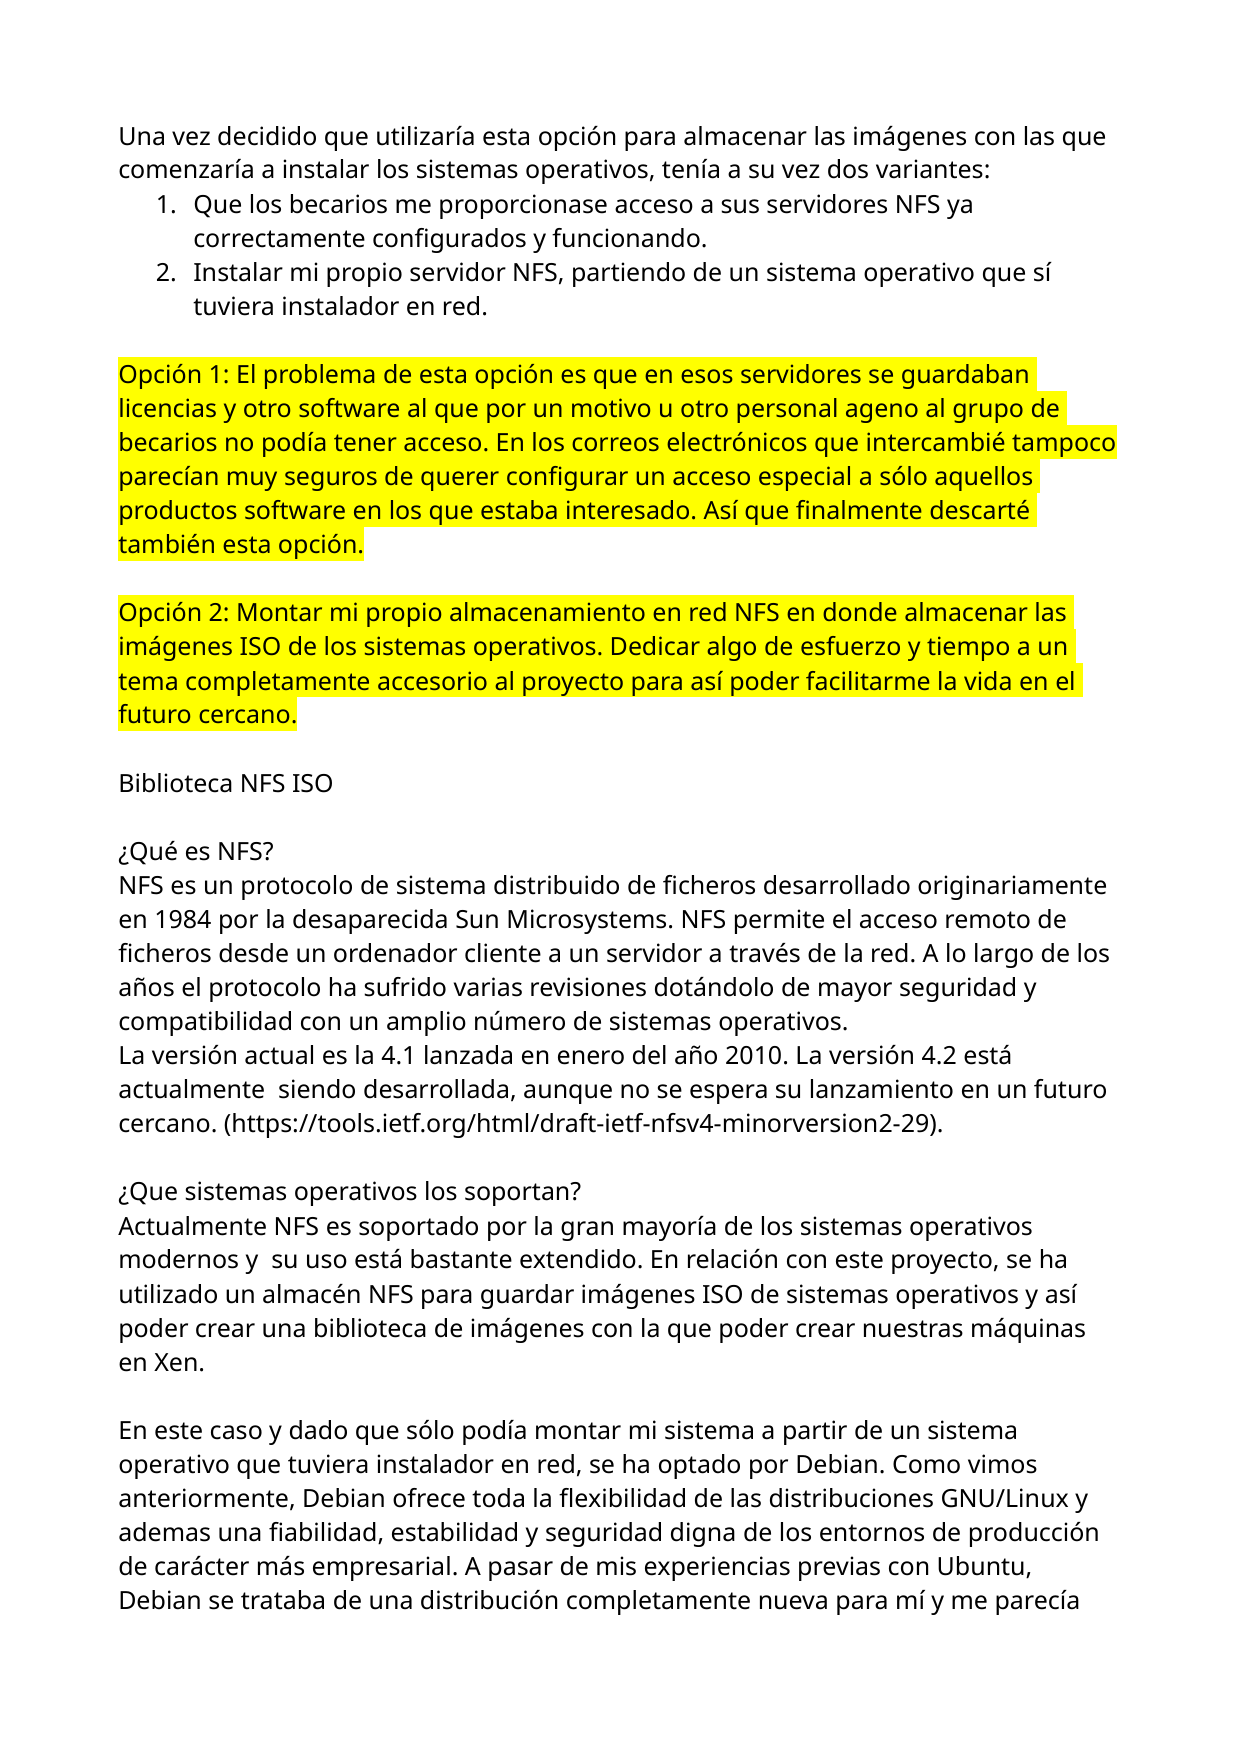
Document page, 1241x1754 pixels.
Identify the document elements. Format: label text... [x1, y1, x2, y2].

text ¿Qué es NFS? [118, 833, 1122, 867]
text La versión actual es la 4.1 lanzada en enero del año 2010. La versión 4.2 está actualmente siendo desarrollada, aunque no se espera su lanzamiento en un futuro cercano. (https://tools.ietf.org/html/draft-ietf-nfsv4-minorversion2-29). [118, 1038, 1122, 1140]
text Opción 1: El problema de esta opción es que en esos servidores se guardaban licencias y otro software al que por un motivo u otro personal ageno al grupo de becarios no podía tener acceso. En los correos electrónicos que intercambié tampoco parecían muy seguros de querer configurar un acceso especial a sólo aquellos productos software en los que estaba interesado. Así que finalmente descarté también esta opción. [118, 357, 1122, 561]
text ¿Que sistemas operativos los soportan? [118, 1174, 1122, 1208]
text En este caso y dado que sólo podía montar mi sistema a partir de un sistema operativo que tuviera instalador en red, se ha optado por Debian. Como vimos anteriormente, Debian ofrece toda la flexibilidad de las distribuciones GNU/Linux y ademas una fiabilidad, estabilidad y seguridad digna de los entornos de producción de carácter más empresarial. A pasar de mis experiencias previas con Ubuntu, Debian se trataba de una distribución completamente nueva para mí y me parecía [118, 1412, 1122, 1617]
text Una vez decidido que utilizaría esta opción para almacenar las imágenes con las que comenzaría a instalar los sistemas operativos, tenía a su vez dos variantes: [118, 118, 1122, 186]
list Que los becarios me proporcionase acceso a sus servidores NFS ya correctamente configurados y funcionando. [156, 186, 1122, 254]
text Opción 2: Montar mi propio almacenamiento en red NFS en donde almacenar las imágenes ISO de los sistemas operativos. Dedicar algo de esfuerzo y tiempo a un tema completamente accesorio al proyecto para así poder facilitarme la vida en el futuro cercano. [118, 595, 1122, 731]
text NFS es un protocolo de sistema distribuido de ficheros desarrollado originariamente en 1984 por la desaparecida Sun Microsystems. NFS permite el acceso remoto de ficheros desde un ordenador cliente a un servidor a través de la red. A lo largo de los años el protocolo ha sufrido varias revisiones dotándolo de mayor seguridad y compatibilidad con un amplio número de sistemas operativos. [118, 867, 1122, 1038]
text Biblioteca NFS ISO [118, 765, 1122, 799]
list Instalar mi propio servidor NFS, partiendo de un sistema operativo que sí tuviera instalador en red. [156, 254, 1122, 322]
text Actualmente NFS es soportado por la gran mayoría de los sistemas operativos modernos y su uso está bastante extendido. En relación con este proyecto, se ha utilizado un almacén NFS para guardar imágenes ISO de sistemas operativos y así poder crear una biblioteca de imágenes con la que poder crear nuestras máquinas en Xen. [118, 1208, 1122, 1378]
